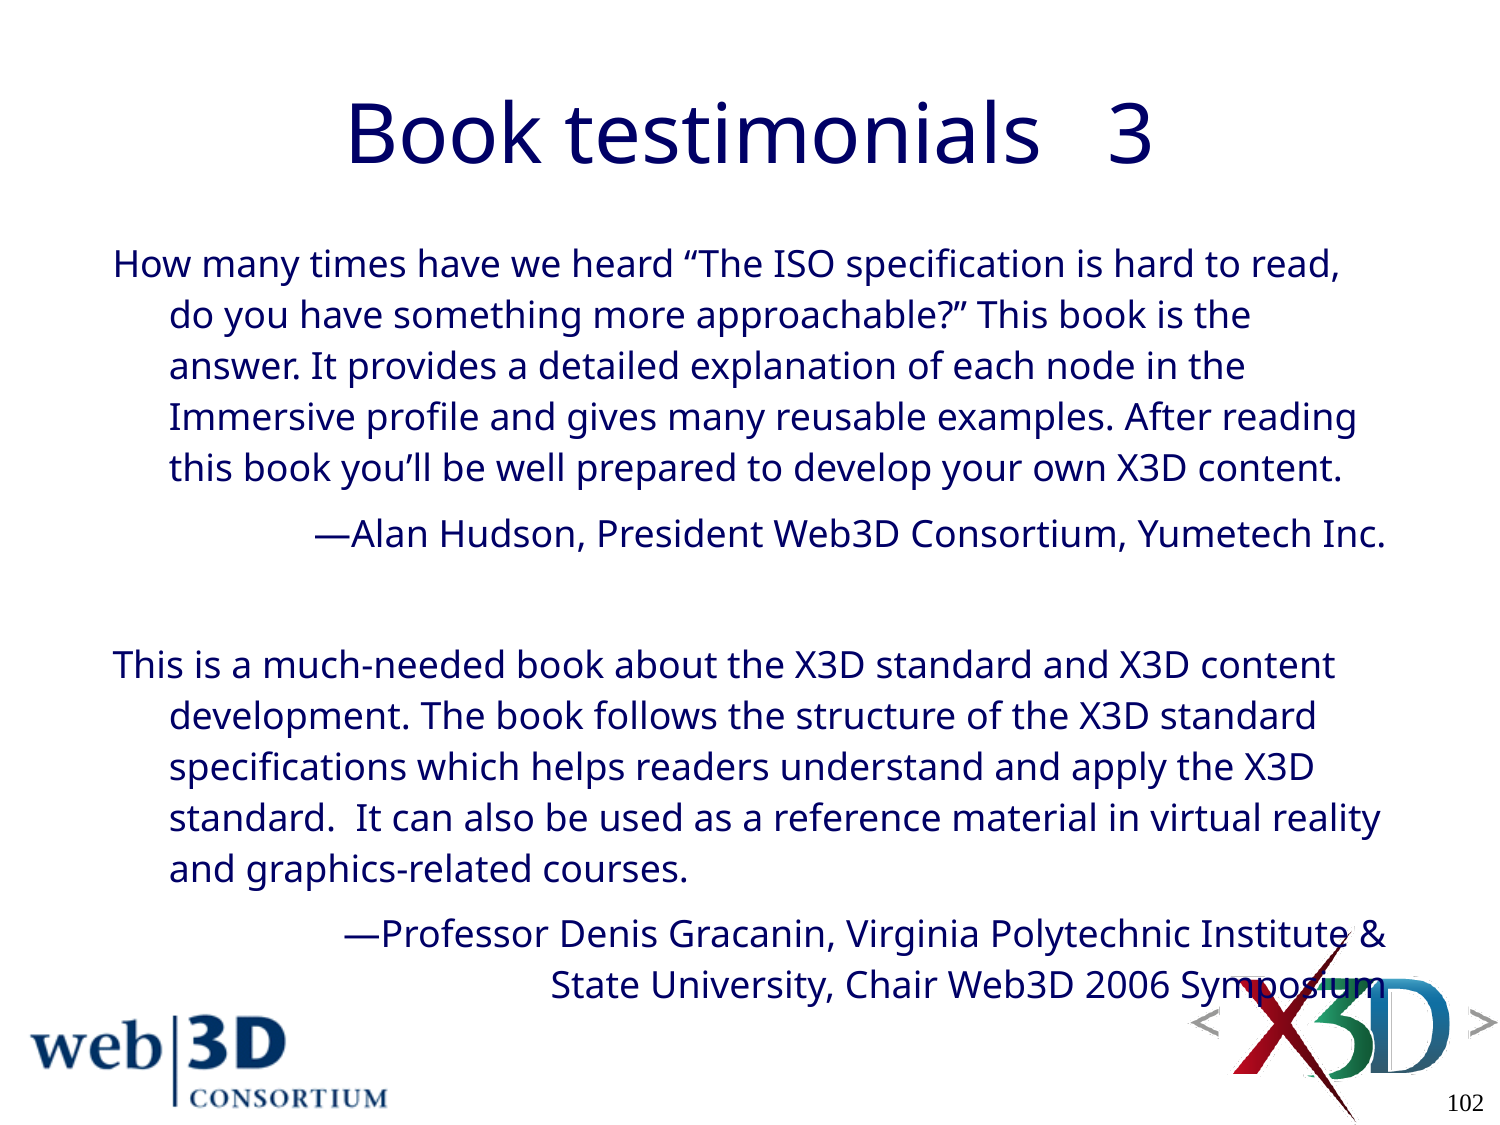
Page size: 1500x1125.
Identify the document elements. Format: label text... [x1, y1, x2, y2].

picture [1261, 986, 1273, 996]
picture [1283, 986, 1295, 996]
picture [1207, 986, 1212, 994]
picture [1187, 986, 1195, 995]
list How many times have we heard “The ISO specification is hard to read, do you have something more approachable?” This book is the answer. It provides a detailed explanation of each node in the Immersive profile and gives many reusable examples. After reading this book you’ll be well prepared to develop your own X3D content. —Alan Hudson, President Web3D Consortium, Yumetech Inc. This is a much-needed book about the X3D standard and X3D content development. The book follows the structure of the X3D standard specifications which helps readers understand and apply the X3D standard. It can also be used as a reference material in virtual reality and graphics-related courses. —Professor Denis Gracanin, Virginia Polytechnic Institute & State University, Chair Web3D 2006 Symposium [112, 237, 1388, 986]
picture [1187, 926, 1500, 1125]
picture [12, 998, 413, 1118]
title Book testimonials 3 [112, 44, 1388, 218]
picture [1334, 986, 1345, 996]
